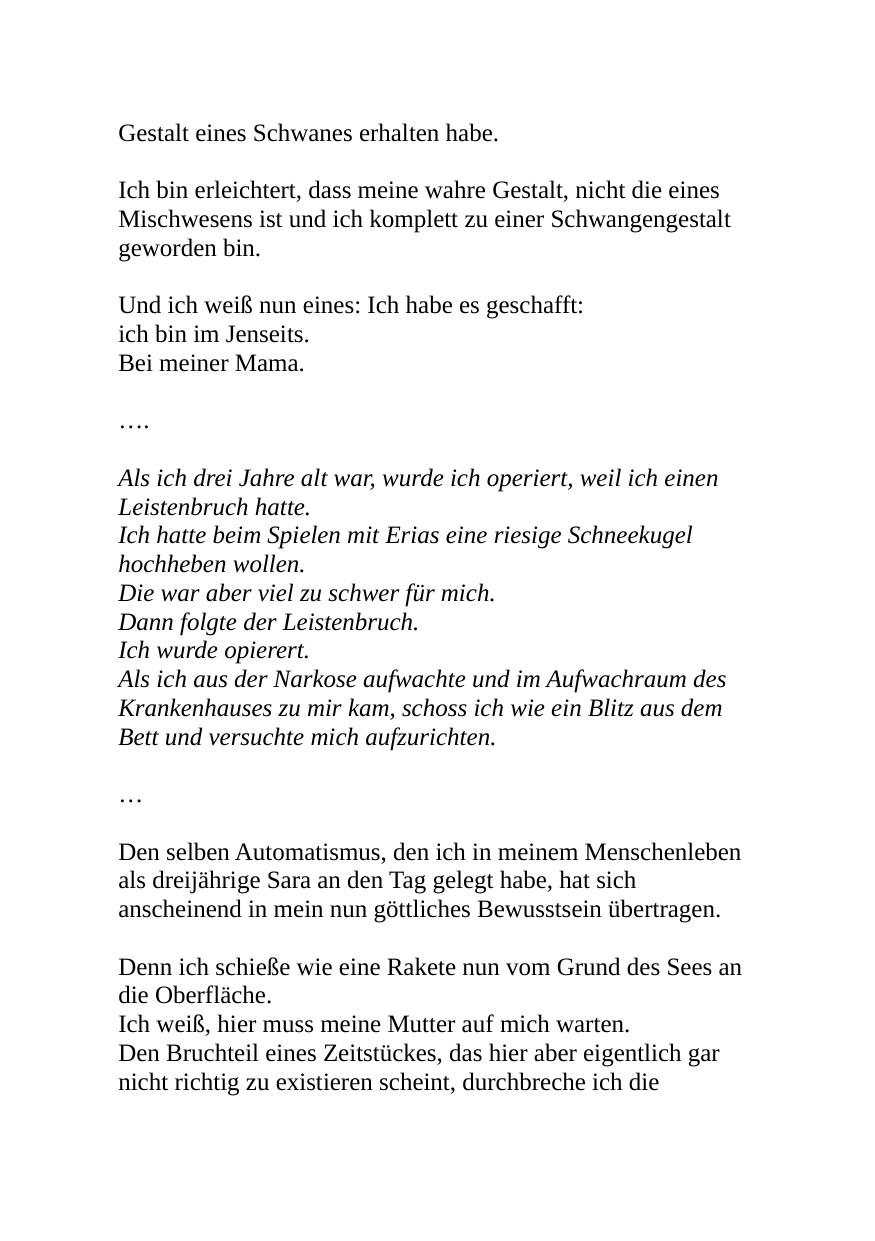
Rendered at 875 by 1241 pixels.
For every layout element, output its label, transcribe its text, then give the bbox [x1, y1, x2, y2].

text Dann folgte der Leistenbruch. [118, 607, 756, 636]
text Den Bruchteil eines Zeitstückes, das hier aber eigentlich gar nicht richtig zu existieren scheint, durchbreche ich die [118, 1038, 756, 1096]
text Denn ich schieße wie eine Rakete nun vom Grund des Sees an die Oberfläche. [118, 952, 756, 1009]
text Und ich weiß nun eines: Ich habe es geschafft: [118, 291, 756, 319]
text Den selben Automatismus, den ich in meinem Menschenleben als dreijährige Sara an den Tag gelegt habe, hat sich anscheinend in mein nun göttliches Bewusstsein übertragen. [118, 837, 756, 923]
text Ich weiß, hier muss meine Mutter auf mich warten. [118, 1009, 756, 1038]
text Ich wurde opierert. [118, 636, 756, 664]
text Bei meiner Mama. [118, 348, 756, 377]
text Als ich aus der Narkose aufwachte und im Aufwachraum des Krankenhauses zu mir kam, schoss ich wie ein Blitz aus dem Bett und versuchte mich aufzurichten. [118, 664, 756, 751]
text Gestalt eines Schwanes erhalten habe. [118, 118, 756, 147]
text … [118, 779, 756, 808]
text Ich bin erleichtert, dass meine wahre Gestalt, nicht die eines Mischwesens ist und ich komplett zu einer Schwangengestalt geworden bin. [118, 176, 756, 262]
text ich bin im Jenseits. [118, 319, 756, 348]
text Ich hatte beim Spielen mit Erias eine riesige Schneekugel hochheben wollen. [118, 521, 756, 578]
text …. [118, 406, 756, 434]
text Als ich drei Jahre alt war, wurde ich operiert, weil ich einen Leistenbruch hatte. [118, 463, 756, 521]
text Die war aber viel zu schwer für mich. [118, 578, 756, 607]
